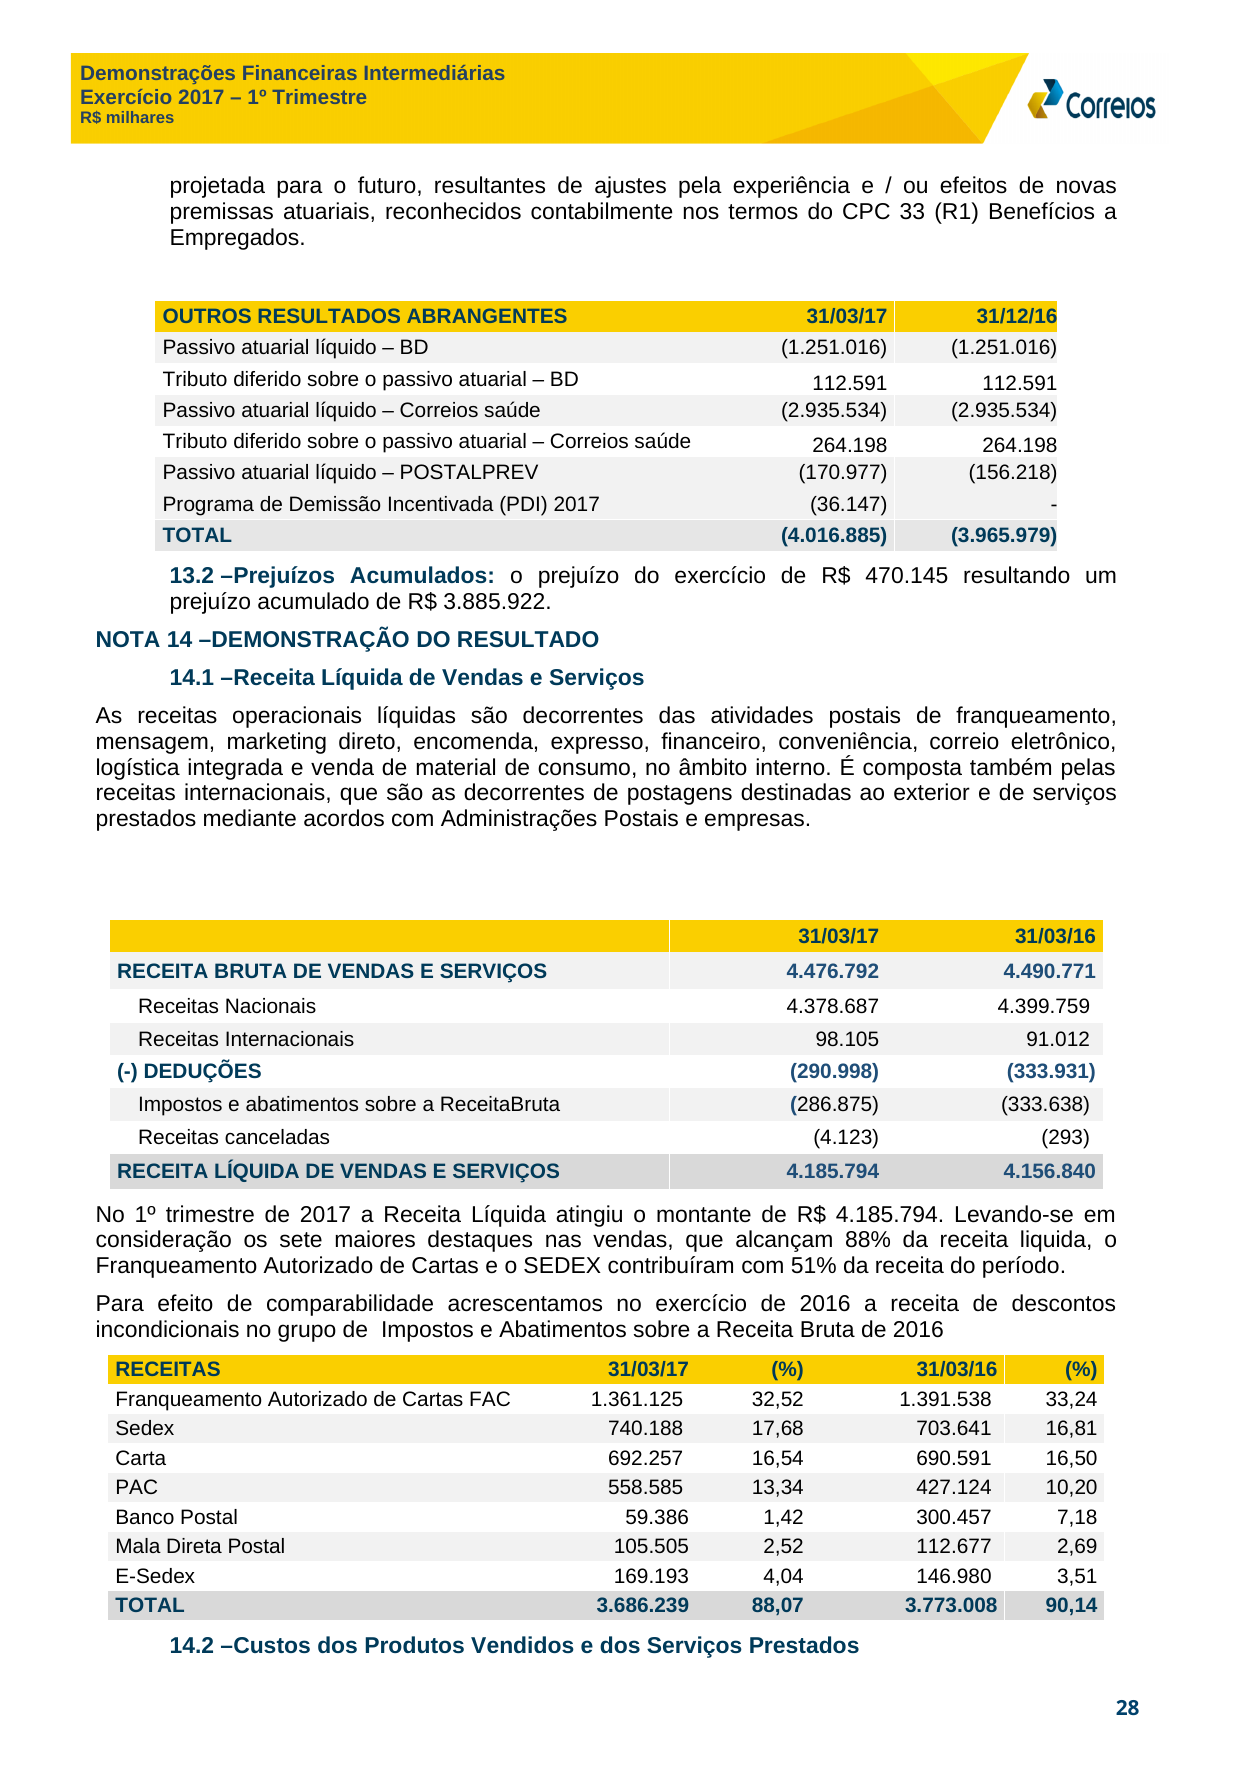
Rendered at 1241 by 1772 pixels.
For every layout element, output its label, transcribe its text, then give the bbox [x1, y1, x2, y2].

table_cell 740.188 [555, 1414, 696, 1443]
table_cell (2.935.534) [721, 395, 894, 426]
table_cell (3.965.979) [895, 520, 1057, 551]
table_cell 4.490.771 [886, 952, 1103, 989]
table_cell (36.147) [721, 488, 894, 519]
table_cell 703.641 [811, 1414, 1004, 1443]
table_cell Sedex [108, 1414, 555, 1443]
table_cell 4.378.687 [670, 990, 886, 1022]
table_cell 16,81 [1005, 1414, 1104, 1443]
text Para efeito de comparabilidade acrescentamos no exercício de 2016 a receita de descontos incondicionais no grupo de Impostos e Abatimentos sobre a Receita Bruta de 2016 [95, 1291, 1117, 1342]
text No 1º trimestre de 2017 a Receita Líquida atingiu o montante de R$ 4.185.794. Levando-se em consideração os sete maiores destaques nas vendas, que alcançam 88% da receita liquida, o Franqueamento Autorizado de Cartas e o SEDEX contribuíram com 51% da receita do período. [95, 1202, 1117, 1278]
table_cell Passivo atuarial líquido – POSTALPREV [155, 457, 721, 488]
table_cell 2,52 [696, 1532, 811, 1561]
table_cell 4.476.792 [670, 952, 886, 989]
table_cell 169.193 [555, 1561, 696, 1591]
table_cell 1.391.538 [811, 1384, 1004, 1414]
table_cell (290.998) [670, 1055, 886, 1088]
table_cell 300.457 [811, 1502, 1004, 1532]
table_cell Programa de Demissão Incentivada (PDI) 2017 [155, 488, 721, 519]
table_cell 146.980 [811, 1561, 1004, 1591]
table_cell 1,42 [696, 1502, 811, 1532]
table_cell 4.156.840 [886, 1154, 1103, 1189]
table_cell Receitas Nacionais [131, 990, 669, 1022]
table_cell (333.638) [886, 1088, 1103, 1121]
table_header 31/03/17 [555, 1355, 696, 1384]
table_cell (170.977) [721, 457, 894, 488]
table_cell Impostos e abatimentos sobre a ReceitaBruta [131, 1088, 669, 1121]
table_cell [110, 1121, 131, 1154]
table_header 31/03/16 [886, 920, 1103, 952]
table_cell 33,24 [1005, 1384, 1104, 1414]
table_cell 3.773.008 [811, 1591, 1004, 1620]
list Prejuízos Acumulados: o prejuízo do exercício de R$ 470.145 resultando um prejuízo acumulado de R$ 3.885.922. [95, 563, 1117, 614]
table_cell 427.124 [811, 1473, 1004, 1502]
table_cell 558.585 [555, 1473, 696, 1502]
table_cell 32,52 [696, 1384, 811, 1414]
table_cell Passivo atuarial líquido – Correios saúde [155, 395, 721, 426]
table_header 31/03/17 [721, 301, 894, 332]
table_cell 88,07 [696, 1591, 811, 1620]
table_cell (2.935.534) [895, 395, 1057, 426]
table_cell E-Sedex [108, 1561, 555, 1591]
table_cell Passivo atuarial líquido – BD [155, 332, 721, 363]
table_cell - [895, 488, 1057, 519]
table_cell 112.591 [721, 363, 894, 394]
table_cell [110, 990, 131, 1022]
table_cell 13,34 [696, 1473, 811, 1502]
picture [70, 53, 1170, 144]
table_cell 105.505 [555, 1532, 696, 1561]
table_cell 3.686.239 [555, 1591, 696, 1620]
table_cell RECEITA LÍQUIDA DE VENDAS E SERVIÇOS [110, 1154, 669, 1189]
table_cell 16,54 [696, 1443, 811, 1473]
table_cell Franqueamento Autorizado de Cartas FAC [108, 1384, 555, 1414]
table_cell 264.198 [721, 426, 894, 457]
table_header RECEITAS [108, 1355, 555, 1384]
table_cell Tributo diferido sobre o passivo atuarial – Correios saúde [155, 426, 721, 457]
table_cell Banco Postal [108, 1502, 555, 1532]
table_cell 112.677 [811, 1532, 1004, 1561]
table_cell 90,14 [1005, 1591, 1104, 1620]
table_cell (1.251.016) [895, 332, 1057, 363]
table_cell (-) DEDUÇÕES [110, 1055, 669, 1088]
table_cell Receitas canceladas [131, 1121, 669, 1154]
table_header (%) [696, 1355, 811, 1384]
table_cell 692.257 [555, 1443, 696, 1473]
table_cell (4.016.885) [721, 520, 894, 551]
list Receita Líquida de Vendas e Serviços [95, 665, 1117, 691]
table_cell Carta [108, 1443, 555, 1473]
table_cell (293) [886, 1121, 1103, 1154]
table_cell 7,18 [1005, 1502, 1104, 1532]
table_cell TOTAL [155, 520, 721, 551]
table_cell 1.361.125 [555, 1384, 696, 1414]
table_cell 112.591 [895, 363, 1057, 394]
table_cell (333.931) [886, 1055, 1103, 1088]
table_header 31/12/16 [895, 301, 1057, 332]
table_cell Tributo diferido sobre o passivo atuarial – BD [155, 363, 721, 394]
table_cell 4.185.794 [670, 1154, 886, 1189]
list Custos dos Produtos Vendidos e dos Serviços Prestados [95, 1632, 1117, 1658]
table_cell 59.386 [555, 1502, 696, 1532]
table_header OUTROS RESULTADOS ABRANGENTES [155, 301, 721, 332]
table_cell [110, 1088, 131, 1121]
table_cell 17,68 [696, 1414, 811, 1443]
table_cell 98.105 [670, 1023, 886, 1055]
table_cell (1.251.016) [721, 332, 894, 363]
table_cell 2,69 [1005, 1532, 1104, 1561]
table_cell [110, 1023, 131, 1055]
table_cell 4.399.759 [886, 990, 1103, 1022]
table_header 31/03/17 [670, 920, 886, 952]
text As receitas operacionais líquidas são decorrentes das atividades postais de franqueamento, mensagem, marketing direto, encomenda, expresso, financeiro, conveniência, correio eletrônico, logística integrada e venda de material de consumo, no âmbito interno. É composta também pelas receitas internacionais, que são as decorrentes de postagens destinadas ao exterior e de serviços prestados mediante acordos com Administrações Postais e empresas. [95, 703, 1117, 831]
table_cell 3,51 [1005, 1561, 1104, 1591]
table_header [110, 920, 669, 952]
table_header 31/03/16 [811, 1355, 1004, 1384]
table_cell Mala Direta Postal [108, 1532, 555, 1561]
table_cell (286.875) [670, 1088, 886, 1121]
table_cell RECEITA BRUTA DE VENDAS E SERVIÇOS [110, 952, 669, 989]
table_cell 4,04 [696, 1561, 811, 1591]
table_cell 10,20 [1005, 1473, 1104, 1502]
table_cell Receitas Internacionais [131, 1023, 669, 1055]
table_cell PAC [108, 1473, 555, 1502]
table_cell (156.218) [895, 457, 1057, 488]
table_cell TOTAL [108, 1591, 555, 1620]
list projetada para o futuro, resultantes de ajustes pela experiência e / ou efeitos de novas premissas atuariais, reconhecidos contabilmente nos termos do CPC 33 (R1) Benefícios a Empregados. [95, 173, 1117, 250]
table_cell (4.123) [670, 1121, 886, 1154]
table_cell 690.591 [811, 1443, 1004, 1473]
list DEMONSTRAÇÃO DO RESULTADO [95, 627, 1117, 653]
table_cell 264.198 [895, 426, 1057, 457]
table_cell 16,50 [1005, 1443, 1104, 1473]
table_cell 91.012 [886, 1023, 1103, 1055]
table_header (%) [1005, 1355, 1104, 1384]
